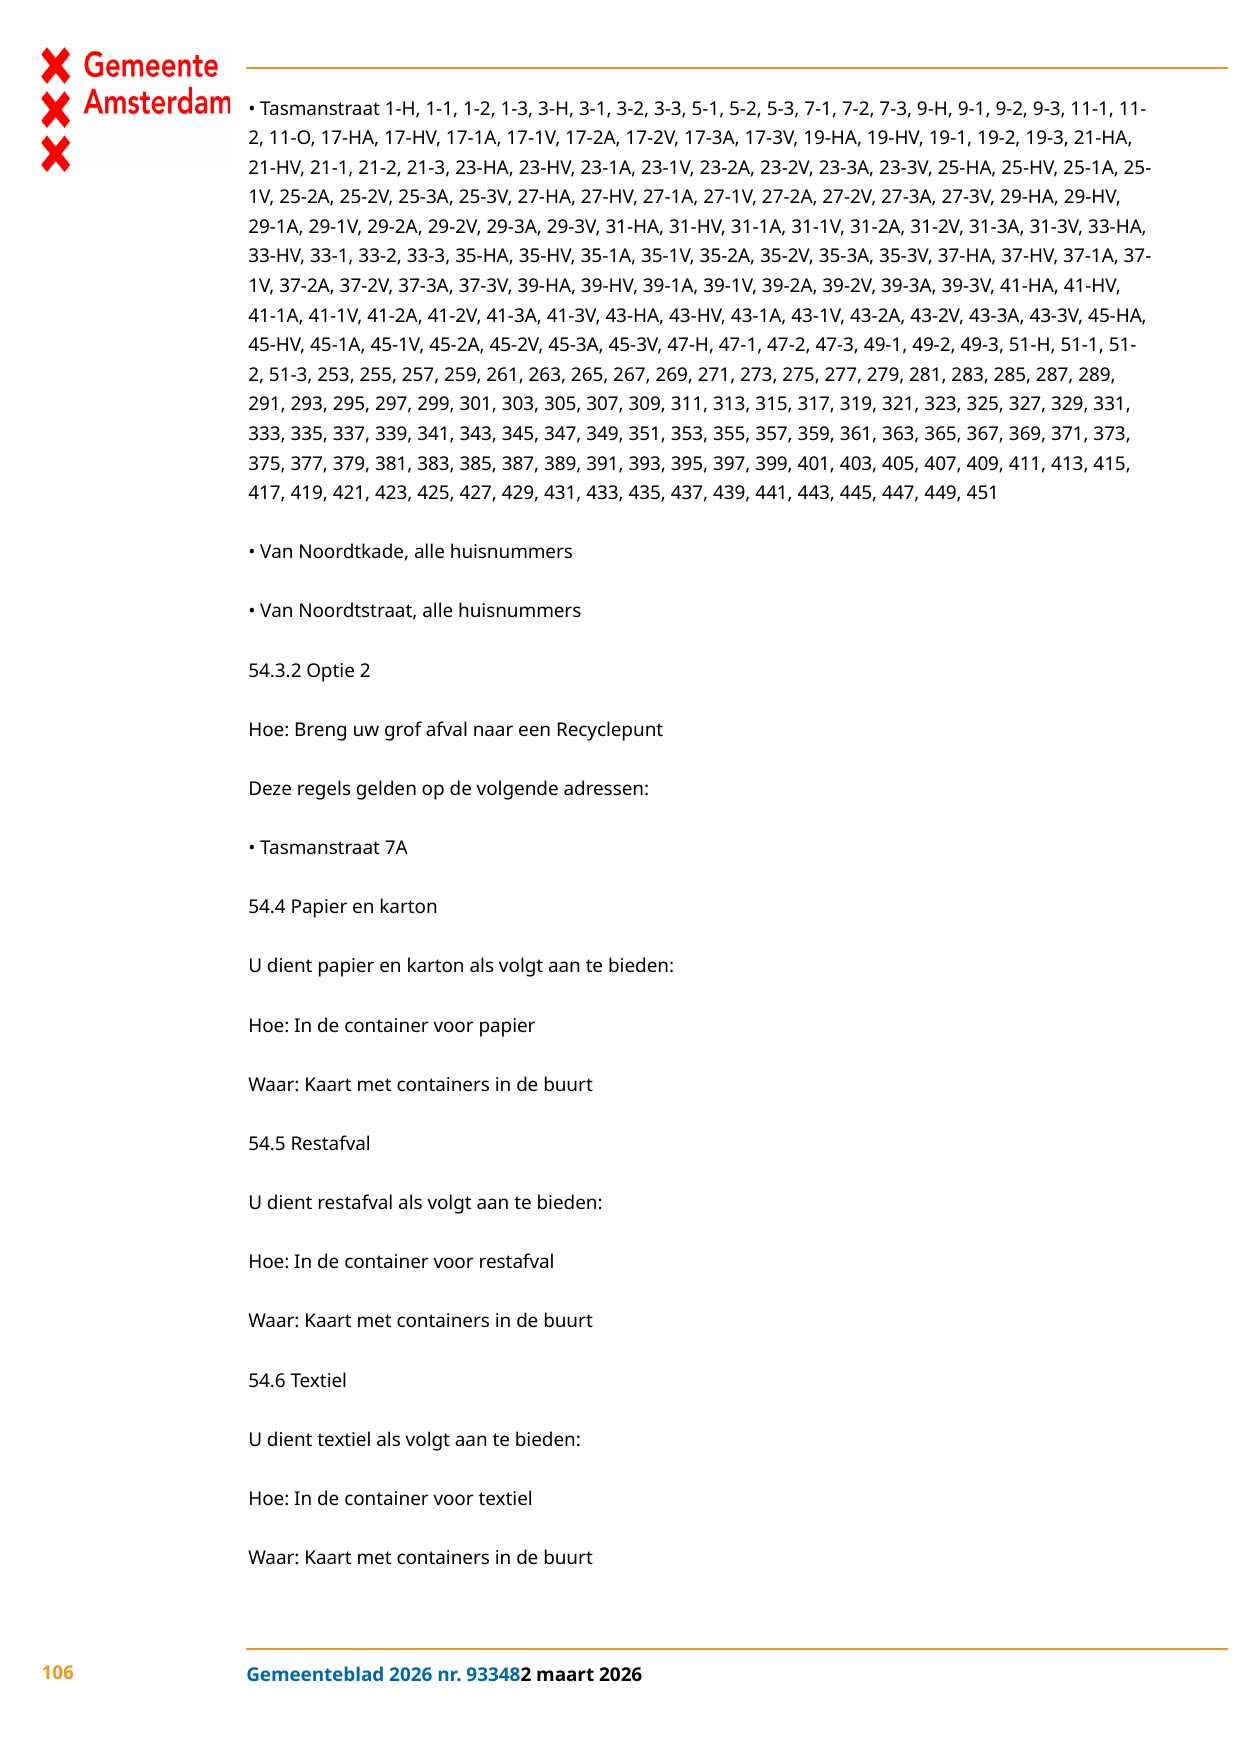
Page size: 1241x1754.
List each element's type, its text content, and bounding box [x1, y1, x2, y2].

text U dient textiel als volgt aan te bieden: [248, 1426, 1152, 1452]
text Waar: Kaart met containers in de buurt [248, 1071, 1152, 1097]
text • Tasmanstraat 1-H, 1-1, 1-2, 1-3, 3-H, 3-1, 3-2, 3-3, 5-1, 5-2, 5-3, 7-1, 7-2, 7-3, 9-H, 9-1, 9-2, 9-3, 11-1, 11-2, 11-O, 17-HA, 17-HV, 17-1A, 17-1V, 17-2A, 17-2V, 17-3A, 17-3V, 19-HA, 19-HV, 19-1, 19-2, 19-3, 21-HA, 21-HV, 21-1, 21-2, 21-3, 23-HA, 23-HV, 23-1A, 23-1V, 23-2A, 23-2V, 23-3A, 23-3V, 25-HA, 25-HV, 25-1A, 25-1V, 25-2A, 25-2V, 25-3A, 25-3V, 27-HA, 27-HV, 27-1A, 27-1V, 27-2A, 27-2V, 27-3A, 27-3V, 29-HA, 29-HV, 29-1A, 29-1V, 29-2A, 29-2V, 29-3A, 29-3V, 31-HA, 31-HV, 31-1A, 31-1V, 31-2A, 31-2V, 31-3A, 31-3V, 33-HA, 33-HV, 33-1, 33-2, 33-3, 35-HA, 35-HV, 35-1A, 35-1V, 35-2A, 35-2V, 35-3A, 35-3V, 37-HA, 37-HV, 37-1A, 37-1V, 37-2A, 37-2V, 37-3A, 37-3V, 39-HA, 39-HV, 39-1A, 39-1V, 39-2A, 39-2V, 39-3A, 39-3V, 41-HA, 41-HV, 41-1A, 41-1V, 41-2A, 41-2V, 41-3A, 41-3V, 43-HA, 43-HV, 43-1A, 43-1V, 43-2A, 43-2V, 43-3A, 43-3V, 45-HA, 45-HV, 45-1A, 45-1V, 45-2A, 45-2V, 45-3A, 45-3V, 47-H, 47-1, 47-2, 47-3, 49-1, 49-2, 49-3, 51-H, 51-1, 51-2, 51-3, 253, 255, 257, 259, 261, 263, 265, 267, 269, 271, 273, 275, 277, 279, 281, 283, 285, 287, 289, 291, 293, 295, 297, 299, 301, 303, 305, 307, 309, 311, 313, 315, 317, 319, 321, 323, 325, 327, 329, 331, 333, 335, 337, 339, 341, 343, 345, 347, 349, 351, 353, 355, 357, 359, 361, 363, 365, 367, 369, 371, 373, 375, 377, 379, 381, 383, 385, 387, 389, 391, 393, 395, 397, 399, 401, 403, 405, 407, 409, 411, 413, 415, 417, 419, 421, 423, 425, 427, 429, 431, 433, 435, 437, 439, 441, 443, 445, 447, 449, 451 [248, 95, 1152, 505]
text U dient papier en karton als volgt aan te bieden: [248, 953, 1152, 978]
text Hoe: Breng uw grof afval naar een Recyclepunt [248, 716, 1152, 742]
text • Tasmanstraat 7A [248, 834, 1152, 860]
text Hoe: In de container voor restafval [248, 1248, 1152, 1274]
text • Van Noordtkade, alle huisnummers [248, 538, 1152, 564]
text • Van Noordtstraat, alle huisnummers [248, 598, 1152, 623]
text 54.4 Papier en karton [248, 893, 1152, 919]
text 54.3.2 Optie 2 [248, 657, 1152, 683]
text Hoe: In de container voor papier [248, 1012, 1152, 1038]
text Hoe: In de container voor textiel [248, 1485, 1152, 1511]
text U dient restafval als volgt aan te bieden: [248, 1189, 1152, 1215]
text Waar: Kaart met containers in de buurt [248, 1544, 1152, 1570]
text 54.6 Textiel [248, 1367, 1152, 1393]
text Deze regels gelden op de volgende adressen: [248, 775, 1152, 801]
picture [41, 47, 231, 172]
text Waar: Kaart met containers in de buurt [248, 1308, 1152, 1333]
text 54.5 Restafval [248, 1130, 1152, 1156]
